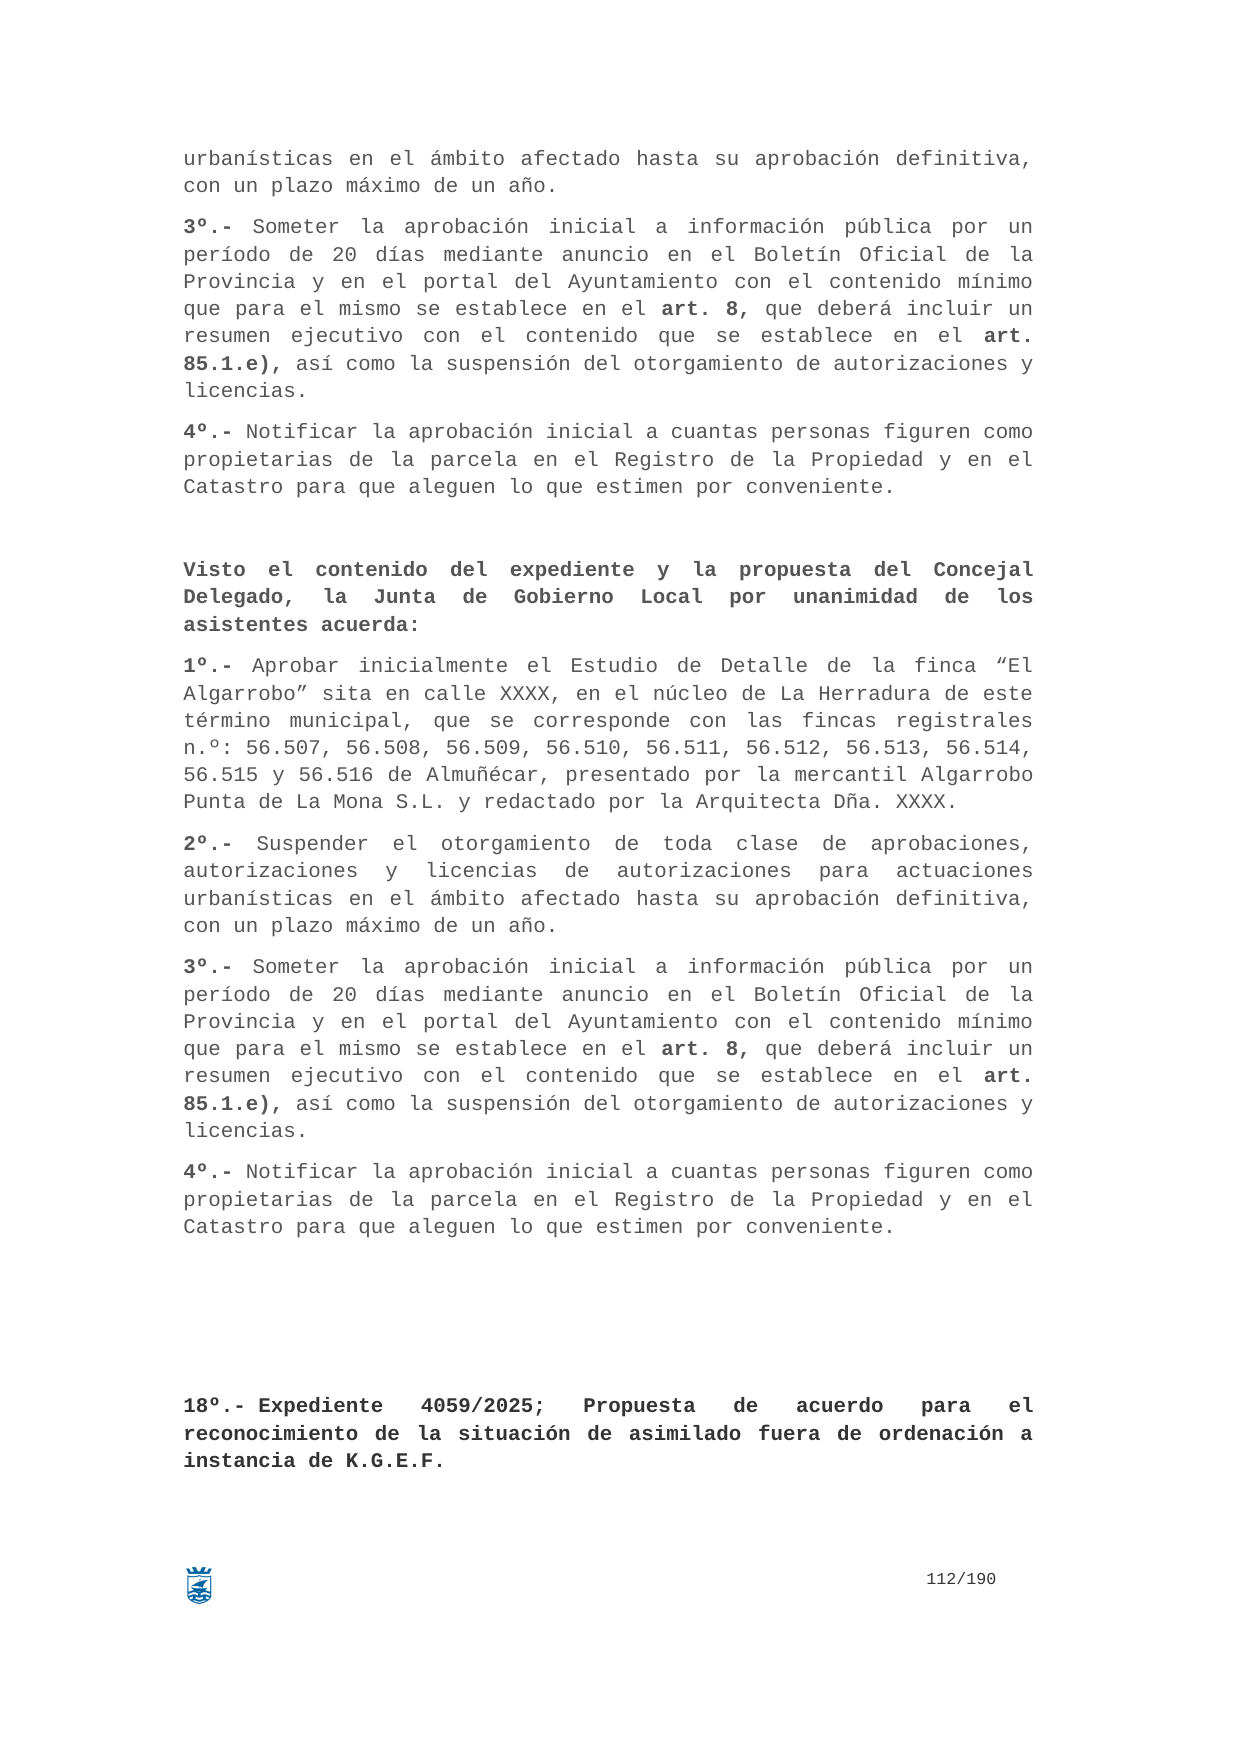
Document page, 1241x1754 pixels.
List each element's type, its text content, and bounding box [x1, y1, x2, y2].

text 3º.- Someter la aprobación inicial a información pública por un período de 20 días mediante anuncio en el Boletín Oficial de la Provincia y en el portal del Ayuntamiento con el contenido mínimo que para el mismo se establece en el art. 8, que deberá incluir un resumen ejecutivo con el contenido que se establece en el art. 85.1.e), así como la suspensión del otorgamiento de autorizaciones y licencias. [183, 957, 1033, 1143]
text 2º.- Suspender el otorgamiento de toda clase de aprobaciones, autorizaciones y licencias de autorizaciones para actuaciones urbanísticas en el ámbito afectado hasta su aprobación definitiva, con un plazo máximo de un año. [183, 833, 1033, 938]
text 4º.- Notificar la aprobación inicial a cuantas personas figuren como propietarias de la parcela en el Registro de la Propiedad y en el Catastro para que aleguen lo que estimen por conveniente. [183, 421, 1033, 499]
text Visto el contenido del expediente y la propuesta del Concejal Delegado, la Junta de Gobierno Local por unanimidad de los asistentes acuerda: [183, 559, 1033, 637]
text 1º.- Aprobar inicialmente el Estudio de Detalle de la finca “El Algarrobo” sita en calle XXXX, en el núcleo de La Herradura de este término municipal, que se corresponde con las fincas registrales n.º: 56.507, 56.508, 56.509, 56.510, 56.511, 56.512, 56.513, 56.514, 56.515 y 56.516 de Almuñécar, presentado por la mercantil Algarrobo Punta de La Mona S.L. y redactado por la Arquitecta Dña. XXXX. [183, 656, 1033, 815]
subtitle Expediente 4059/2025; Propuesta de acuerdo para el reconocimiento de la situación de asimilado fuera de ordenación a instancia de K.G.E.F. [183, 1395, 1033, 1473]
picture [183, 1562, 214, 1607]
text 3º.- Someter la aprobación inicial a información pública por un período de 20 días mediante anuncio en el Boletín Oficial de la Provincia y en el portal del Ayuntamiento con el contenido mínimo que para el mismo se establece en el art. 8, que deberá incluir un resumen ejecutivo con el contenido que se establece en el art. 85.1.e), así como la suspensión del otorgamiento de autorizaciones y licencias. [183, 217, 1033, 403]
text 4º.- Notificar la aprobación inicial a cuantas personas figuren como propietarias de la parcela en el Registro de la Propiedad y en el Catastro para que aleguen lo que estimen por conveniente. [183, 1161, 1033, 1239]
text urbanísticas en el ámbito afectado hasta su aprobación definitiva, con un plazo máximo de un año. [183, 148, 1033, 198]
